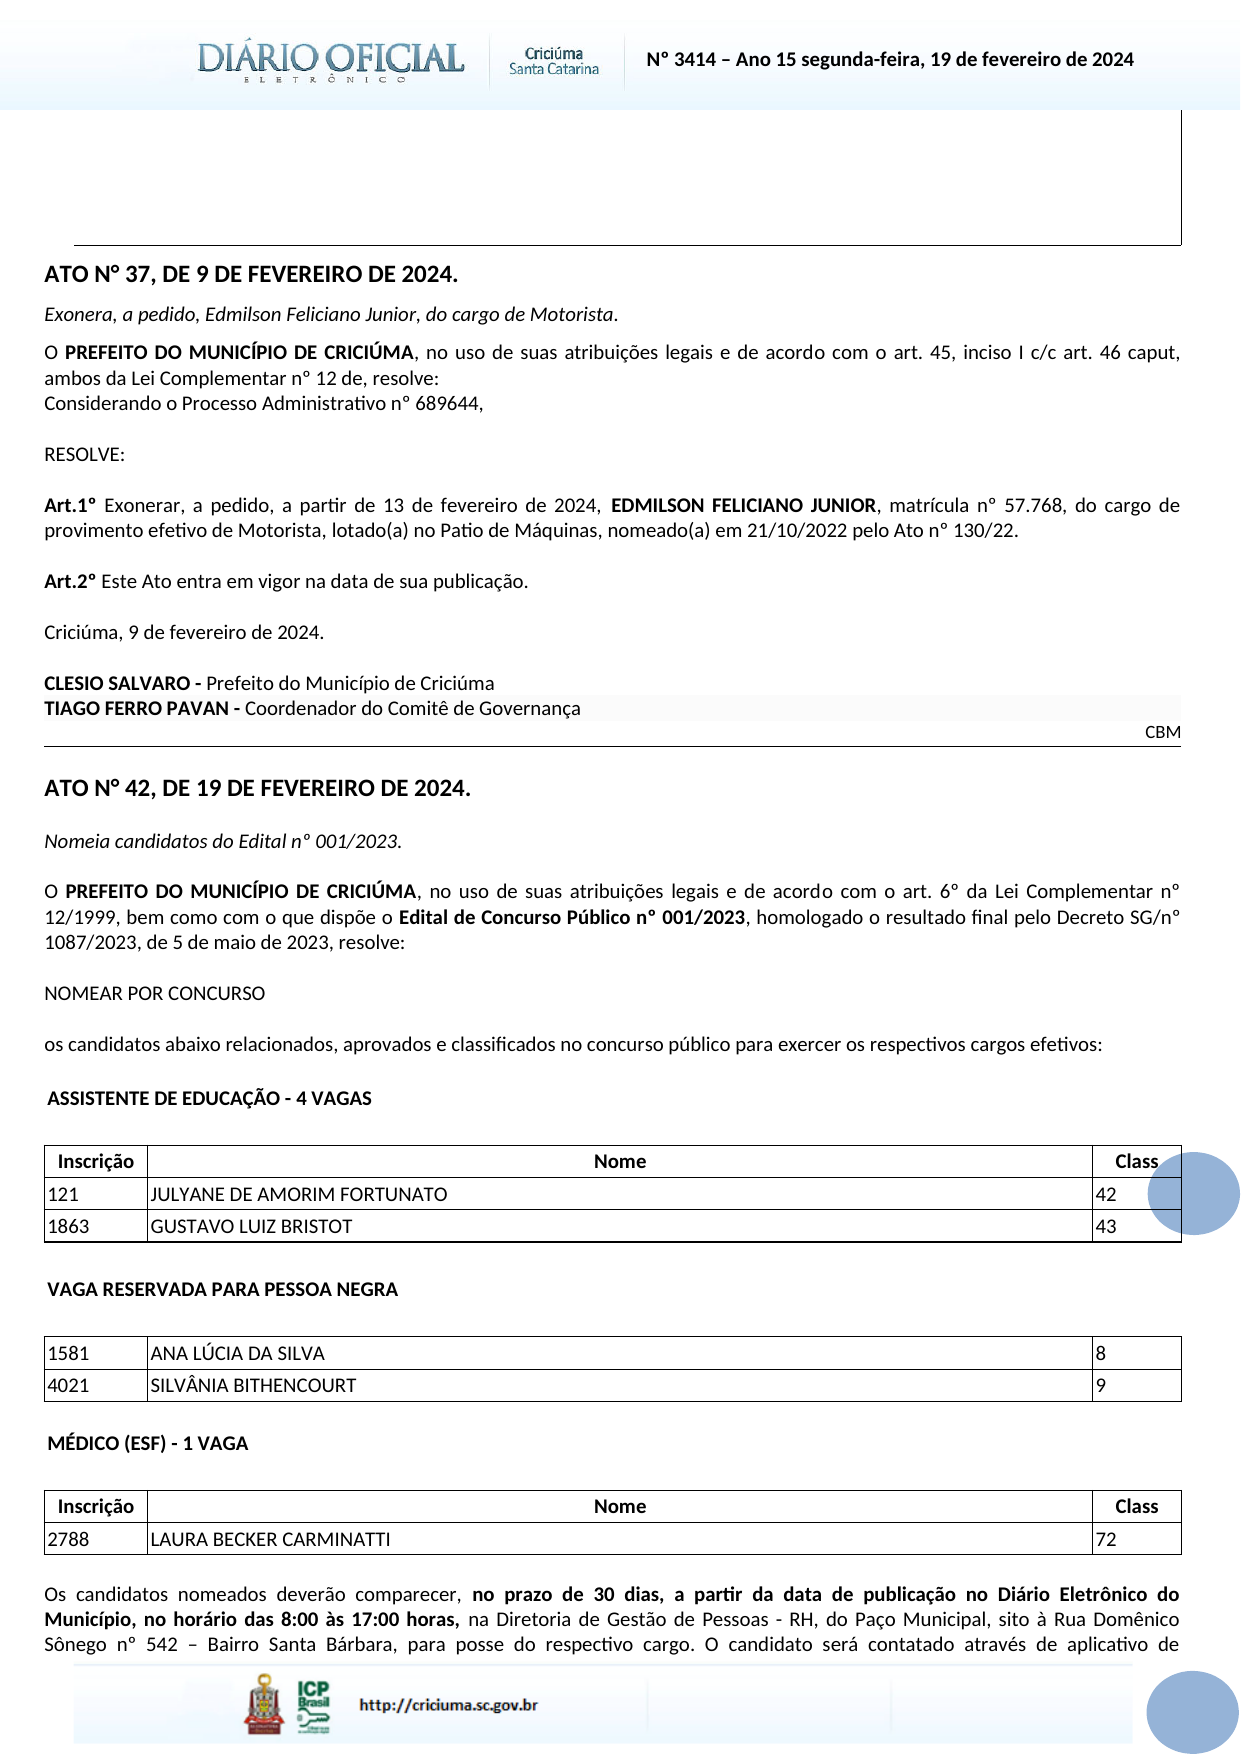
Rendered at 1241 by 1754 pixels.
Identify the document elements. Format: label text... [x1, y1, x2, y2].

text Os candidatos nomeados deverão comparecer, no prazo de 30 dias, a partir da data de publicação no Diário Eletrônico do Município, no horário das 8:00 às 17:00 horas, na Diretoria de Gestão de Pessoas - RH, do Paço Municipal, sito à Rua Domênico Sônego nº 542 – Bairro Santa Bárbara, para posse do respectivo cargo. O candidato será contatado através de aplicativo de [44, 1581, 1181, 1657]
table_cell Nome [148, 1146, 1092, 1177]
table_cell 8 [1093, 1337, 1181, 1368]
text Art.2º Este Ato entra em vigor na data de sua publicação. [44, 568, 1181, 593]
table_cell [44, 1113, 1092, 1144]
table_cell 42 [1093, 1178, 1150, 1209]
table_header [1093, 1082, 1181, 1113]
table_cell [1093, 1459, 1181, 1490]
table_cell Inscrição [45, 1491, 147, 1522]
table_cell [1093, 1243, 1181, 1274]
table_cell 121 [45, 1178, 147, 1209]
table_cell 9 [1093, 1370, 1181, 1401]
table_header MÉDICO (ESF) - 1 VAGA [44, 1427, 1092, 1458]
text ATO N° 37, DE 9 DE FEVEREIRO DE 2024. [44, 258, 1181, 288]
table_cell JULYANE DE AMORIM FORTUNATO [148, 1178, 1092, 1209]
text os candidatos abaixo relacionados, aprovados e classificados no concurso público para exercer os respectivos cargos efetivos: [44, 1031, 1181, 1057]
table_header [1093, 1427, 1181, 1458]
text NOMEAR POR CONCURSO [44, 980, 1181, 1006]
table_cell [44, 1305, 147, 1336]
text Considerando o Processo Administrativo nº 689644, [44, 390, 1181, 416]
table_cell Inscrição [45, 1146, 147, 1177]
table_cell 1863 [45, 1210, 147, 1241]
table_cell Class [1093, 1491, 1181, 1522]
text O PREFEITO DO MUNICÍPIO DE CRICIÚMA, no uso de suas atribuições legais e de acordo com o art. 45, inciso I c/c art. 46 caput, ambos da Lei Complementar nº 12 de, resolve: [44, 339, 1181, 390]
table_cell ANA LÚCIA DA SILVA [148, 1337, 1092, 1368]
table_cell GUSTAVO LUIZ BRISTOT [148, 1210, 1092, 1241]
text RESOLVE: [44, 441, 1181, 466]
table_cell [1093, 1305, 1181, 1336]
text Nomeia candidatos do Edital nº 001/2023. [44, 828, 1181, 853]
text Art.1º Exonerar, a pedido, a partir de 13 de fevereiro de 2024, EDMILSON FELICIANO JUNIOR, matrícula nº 57.768, do cargo de provimento efetivo de Motorista, lotado(a) no Patio de Máquinas, nomeado(a) em 21/10/2022 pelo Ato nº 130/22. [44, 492, 1181, 543]
table_cell [1093, 1113, 1181, 1144]
table_cell [44, 1243, 147, 1274]
table_cell 43 [1093, 1210, 1181, 1241]
text O PREFEITO DO MUNICÍPIO DE CRICIÚMA, no uso de suas atribuições legais e de acordo com o art. 6º da Lei Complementar nº 12/1999, bem como com o que dispõe o Edital de Concurso Público nº 001/2023, homologado o resultado final pelo Decreto SG/nº 1087/2023, de 5 de maio de 2023, resolve: [44, 879, 1181, 955]
table_cell 2788 [45, 1523, 147, 1554]
text Exonera, a pedido, Edmilson Feliciano Junior, do cargo de Motorista. [44, 301, 1181, 327]
text CLESIO SALVARO - Prefeito do Município de Criciúma [44, 670, 1181, 695]
table_cell Class [1093, 1146, 1181, 1177]
table_cell [148, 1305, 1092, 1336]
text TIAGO FERRO PAVAN - Coordenador do Comitê de Governança [44, 695, 1181, 721]
table_cell 1581 [45, 1337, 147, 1368]
text Criciúma, 9 de fevereiro de 2024. [44, 619, 1181, 644]
table_cell [44, 1459, 1092, 1490]
text ATO N° 42, DE 19 DE FEVEREIRO DE 2024. [44, 772, 1181, 802]
text CBM [44, 721, 1181, 746]
table_cell LAURA BECKER CARMINATTI [148, 1523, 1092, 1554]
table_cell VAGA RESERVADA PARA PESSOA NEGRA [44, 1274, 1181, 1305]
table_cell [148, 1243, 1092, 1274]
table_cell Nome [148, 1491, 1092, 1522]
table_cell 72 [1093, 1523, 1181, 1554]
table_cell 4021 [45, 1370, 147, 1401]
table_cell SILVÂNIA BITHENCOURT [148, 1370, 1092, 1401]
table_header ASSISTENTE DE EDUCAÇÃO - 4 VAGAS [44, 1082, 1092, 1113]
